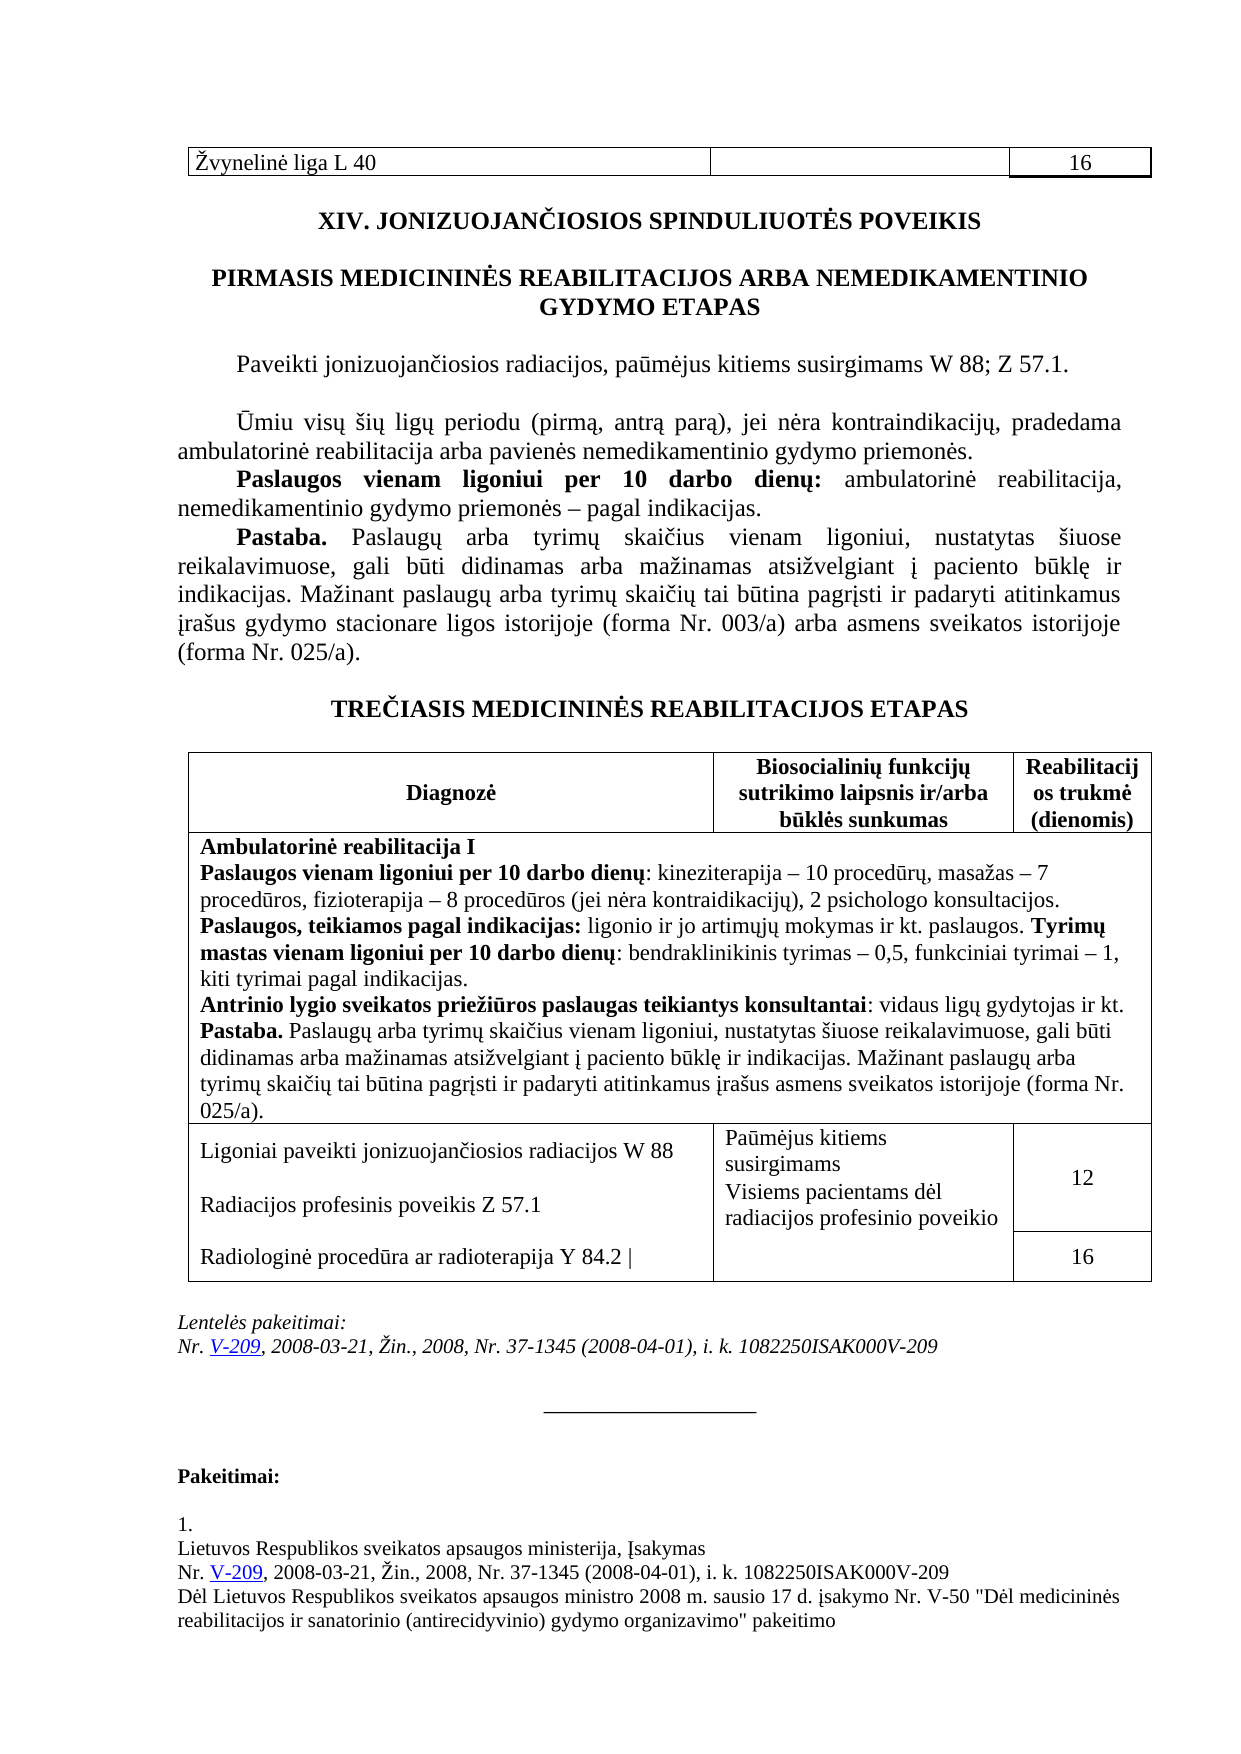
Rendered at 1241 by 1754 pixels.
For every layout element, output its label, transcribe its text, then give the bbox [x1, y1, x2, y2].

text Lietuvos Respublikos sveikatos apsaugos ministerija, Įsakymas [177, 1536, 1122, 1560]
text Paslaugos vienam ligoniui per 10 darbo dienų: ambulatorinė reabilitacija, nemedikamentinio gydymo priemonės – pagal indikacijas. [177, 464, 1122, 522]
text Nr. V-209, 2008-03-21, Žin., 2008, Nr. 37-1345 (2008-04-01), i. k. 1082250ISAK000V-209 [177, 1560, 1122, 1584]
text _________________ [177, 1387, 1122, 1416]
text TREČIASIS medicininės REABILITACIJOS ETAPAS [177, 694, 1122, 723]
table_cell [714, 1231, 1013, 1281]
text Pastaba. Paslaugų arba tyrimų skaičius vienam ligoniui, nustatytas šiuose reikalavimuose, gali būti didinamas arba mažinamas atsižvelgiant į paciento būklę ir indikacijas. Mažinant paslaugų arba tyrimų skaičių tai būtina pagrįsti ir padaryti atitinkamus įrašus gydymo stacionare ligos istorijoje (forma Nr. 003/a) arba asmens sveikatos istorijoje (forma Nr. 025/a). [177, 522, 1122, 666]
table_header Biosocialinių funkcijų sutrikimo laipsnis ir/arba būklės sunkumas [714, 753, 1013, 832]
table_header Diagnozė [189, 753, 713, 832]
text PIRMASIS medicininės REABILITACIJOS arba nemedikamentinio gydymo ETAPAS [177, 263, 1122, 321]
table_cell Žvynelinė liga L 40 [189, 148, 710, 175]
text Dėl Lietuvos Respublikos sveikatos apsaugos ministro 2008 m. sausio 17 d. įsakymo Nr. V-50 "Dėl medicininės reabilitacijos ir sanatorinio (antirecidyvinio) gydymo organizavimo" pakeitimo [177, 1584, 1122, 1632]
text Nr. V-209, 2008-03-21, Žin., 2008, Nr. 37-1345 (2008-04-01), i. k. 1082250ISAK000V-209 [177, 1334, 1122, 1358]
table_header Reabilitacijos trukmė (dienomis) [1014, 753, 1151, 832]
table_cell 16 [1014, 1232, 1151, 1281]
table_cell Ligoniai paveikti jonizuojančiosios radiacijos W 88 [189, 1124, 713, 1177]
table_cell 16 [1010, 148, 1150, 175]
text 1. [177, 1512, 1122, 1536]
table_cell [711, 148, 1009, 175]
table_cell Ambulatorinė reabilitacija I Paslaugos vienam ligoniui per 10 darbo dienų: kineziterapija – 10 procedūrų, masažas – 7 procedūros, fizioterapija – 8 procedūros (jei nėra kontraidikacijų), 2 psichologo konsultacijos. Paslaugos, teikiamos pagal indikacijas: ligonio ir jo artimųjų mokymas ir kt. paslaugos. Tyrimų mastas vienam ligoniui per 10 darbo dienų: bendraklinikinis tyrimas – 0,5, funkciniai tyrimai – 1, kiti tyrimai pagal indikacijas. Antrinio lygio sveikatos priežiūros paslaugas teikiantys konsultantai: vidaus ligų gydytojas ir kt. Pastaba. Paslaugų arba tyrimų skaičius vienam ligoniui, nustatytas šiuose reikalavimuose, gali būti didinamas arba mažinamas atsižvelgiant į paciento būklę ir indikacijas. Mažinant paslaugų arba tyrimų skaičių tai būtina pagrįsti ir padaryti atitinkamus įrašus asmens sveikatos istorijoje (forma Nr. 025/a). [189, 833, 1151, 1123]
table_cell Radiacijos profesinis poveikis Z 57.1 [189, 1177, 713, 1231]
text Ūmiu visų šių ligų periodu (pirmą, antrą parą), jei nėra kontraindikacijų, pradedama ambulatorinė reabilitacija arba pavienės nemedikamentinio gydymo priemonės. [177, 407, 1122, 464]
text XIV. Jonizuojančiosios spinduliuotės poveikis [177, 206, 1122, 234]
text Pakeitimai: [177, 1464, 1122, 1488]
table_cell Visiems pacientams dėl radiacijos profesinio poveikio [714, 1177, 1013, 1231]
text Lentelės pakeitimai: [177, 1310, 1122, 1334]
table_cell 12 [1014, 1124, 1151, 1231]
table_cell Radiologinė procedūra ar radioterapija Y 84.2 | [189, 1231, 713, 1281]
text Paveikti jonizuojančiosios radiacijos, paūmėjus kitiems susirgimams W 88; Z 57.1. [177, 349, 1122, 378]
table_cell Paūmėjus kitiems susirgimams [714, 1124, 1013, 1177]
